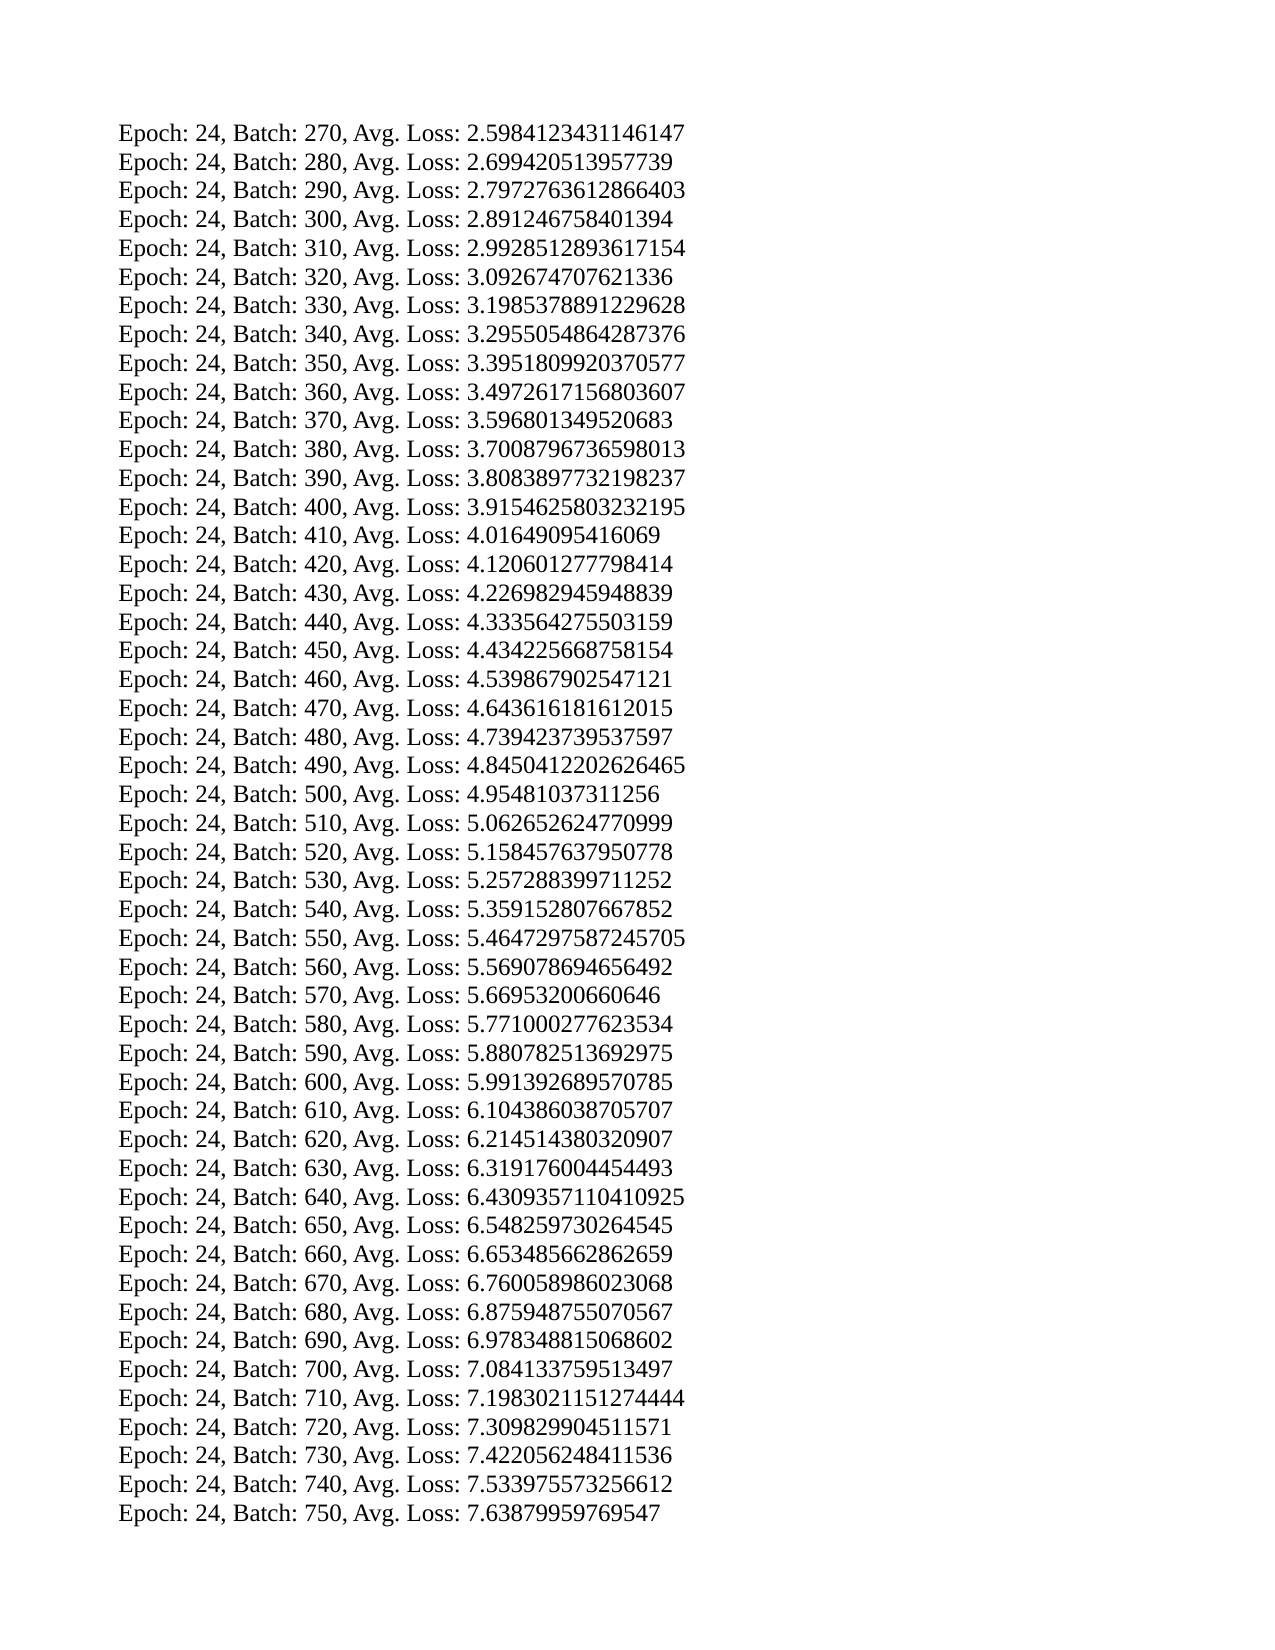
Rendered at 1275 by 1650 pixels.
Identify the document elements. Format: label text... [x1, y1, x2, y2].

text Epoch: 24, Batch: 700, Avg. Loss: 7.084133759513497 [118, 1354, 1157, 1383]
text Epoch: 24, Batch: 720, Avg. Loss: 7.309829904511571 [118, 1412, 1157, 1441]
text Epoch: 24, Batch: 300, Avg. Loss: 2.891246758401394 [118, 204, 1157, 233]
text Epoch: 24, Batch: 590, Avg. Loss: 5.880782513692975 [118, 1038, 1157, 1067]
text Epoch: 24, Batch: 550, Avg. Loss: 5.4647297587245705 [118, 923, 1157, 952]
text Epoch: 24, Batch: 750, Avg. Loss: 7.63879959769547 [118, 1498, 1157, 1527]
text Epoch: 24, Batch: 670, Avg. Loss: 6.760058986023068 [118, 1268, 1157, 1297]
text Epoch: 24, Batch: 500, Avg. Loss: 4.95481037311256 [118, 779, 1157, 808]
text Epoch: 24, Batch: 420, Avg. Loss: 4.120601277798414 [118, 549, 1157, 578]
text Epoch: 24, Batch: 560, Avg. Loss: 5.569078694656492 [118, 952, 1157, 981]
text Epoch: 24, Batch: 410, Avg. Loss: 4.01649095416069 [118, 521, 1157, 549]
text Epoch: 24, Batch: 440, Avg. Loss: 4.333564275503159 [118, 607, 1157, 636]
text Epoch: 24, Batch: 520, Avg. Loss: 5.158457637950778 [118, 837, 1157, 866]
text Epoch: 24, Batch: 530, Avg. Loss: 5.257288399711252 [118, 866, 1157, 894]
text Epoch: 24, Batch: 510, Avg. Loss: 5.062652624770999 [118, 808, 1157, 837]
text Epoch: 24, Batch: 690, Avg. Loss: 6.978348815068602 [118, 1326, 1157, 1354]
text Epoch: 24, Batch: 430, Avg. Loss: 4.226982945948839 [118, 578, 1157, 607]
text Epoch: 24, Batch: 480, Avg. Loss: 4.739423739537597 [118, 722, 1157, 751]
text Epoch: 24, Batch: 640, Avg. Loss: 6.4309357110410925 [118, 1182, 1157, 1211]
text Epoch: 24, Batch: 580, Avg. Loss: 5.771000277623534 [118, 1009, 1157, 1038]
text Epoch: 24, Batch: 460, Avg. Loss: 4.539867902547121 [118, 664, 1157, 693]
text Epoch: 24, Batch: 310, Avg. Loss: 2.9928512893617154 [118, 233, 1157, 262]
text Epoch: 24, Batch: 320, Avg. Loss: 3.092674707621336 [118, 262, 1157, 291]
text Epoch: 24, Batch: 740, Avg. Loss: 7.533975573256612 [118, 1469, 1157, 1498]
text Epoch: 24, Batch: 610, Avg. Loss: 6.104386038705707 [118, 1096, 1157, 1124]
text Epoch: 24, Batch: 730, Avg. Loss: 7.422056248411536 [118, 1441, 1157, 1469]
text Epoch: 24, Batch: 280, Avg. Loss: 2.699420513957739 [118, 147, 1157, 176]
text Epoch: 24, Batch: 650, Avg. Loss: 6.548259730264545 [118, 1211, 1157, 1239]
text Epoch: 24, Batch: 270, Avg. Loss: 2.5984123431146147 [118, 118, 1157, 147]
text Epoch: 24, Batch: 540, Avg. Loss: 5.359152807667852 [118, 894, 1157, 923]
text Epoch: 24, Batch: 330, Avg. Loss: 3.1985378891229628 [118, 291, 1157, 319]
text Epoch: 24, Batch: 290, Avg. Loss: 2.7972763612866403 [118, 176, 1157, 204]
text Epoch: 24, Batch: 570, Avg. Loss: 5.66953200660646 [118, 981, 1157, 1009]
text Epoch: 24, Batch: 660, Avg. Loss: 6.653485662862659 [118, 1239, 1157, 1268]
text Epoch: 24, Batch: 680, Avg. Loss: 6.875948755070567 [118, 1297, 1157, 1326]
text Epoch: 24, Batch: 390, Avg. Loss: 3.8083897732198237 [118, 463, 1157, 492]
text Epoch: 24, Batch: 450, Avg. Loss: 4.434225668758154 [118, 636, 1157, 664]
text Epoch: 24, Batch: 370, Avg. Loss: 3.596801349520683 [118, 406, 1157, 434]
text Epoch: 24, Batch: 630, Avg. Loss: 6.319176004454493 [118, 1153, 1157, 1182]
text Epoch: 24, Batch: 470, Avg. Loss: 4.643616181612015 [118, 693, 1157, 722]
text Epoch: 24, Batch: 340, Avg. Loss: 3.2955054864287376 [118, 319, 1157, 348]
text Epoch: 24, Batch: 380, Avg. Loss: 3.7008796736598013 [118, 434, 1157, 463]
text Epoch: 24, Batch: 710, Avg. Loss: 7.1983021151274444 [118, 1383, 1157, 1412]
text Epoch: 24, Batch: 400, Avg. Loss: 3.9154625803232195 [118, 492, 1157, 521]
text Epoch: 24, Batch: 350, Avg. Loss: 3.3951809920370577 [118, 348, 1157, 377]
text Epoch: 24, Batch: 360, Avg. Loss: 3.4972617156803607 [118, 377, 1157, 406]
text Epoch: 24, Batch: 620, Avg. Loss: 6.214514380320907 [118, 1124, 1157, 1153]
text Epoch: 24, Batch: 600, Avg. Loss: 5.991392689570785 [118, 1067, 1157, 1096]
text Epoch: 24, Batch: 490, Avg. Loss: 4.8450412202626465 [118, 751, 1157, 779]
